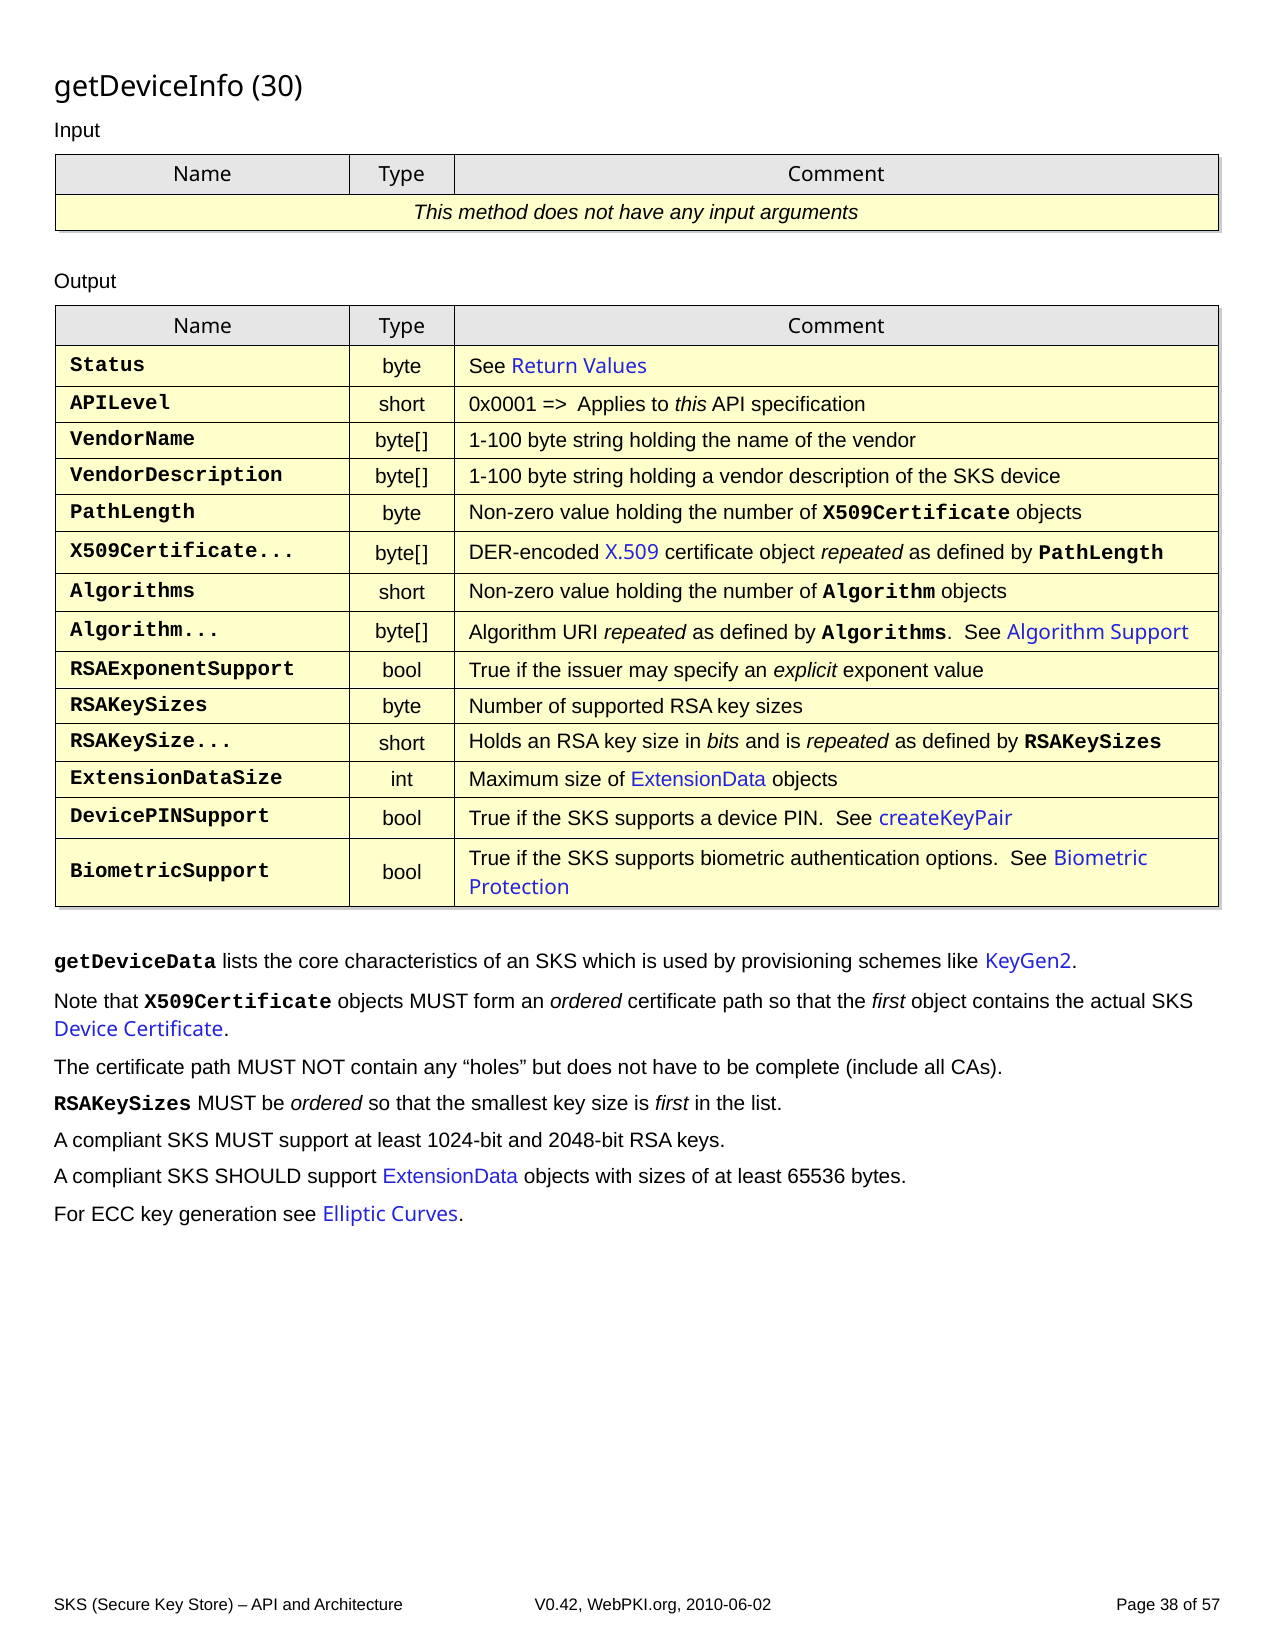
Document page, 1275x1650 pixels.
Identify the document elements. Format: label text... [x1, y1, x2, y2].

table_cell X509Certificate... [56, 532, 349, 573]
table_cell VendorDescription [56, 459, 349, 494]
table_cell int [350, 762, 454, 797]
table_cell byte [350, 495, 454, 531]
text For ECC key generation see Elliptic Curves. [54, 1199, 1221, 1228]
text A compliant SKS MUST support at least 1024-bit and 2048-bit RSA keys. [54, 1128, 1221, 1152]
table_cell bool [350, 652, 454, 687]
table_cell DevicePINSupport [56, 798, 349, 837]
table_cell 1-100 byte string holding the name of the vendor [455, 423, 1218, 458]
table_header Type [350, 306, 454, 345]
table_cell BiometricSupport [56, 839, 349, 906]
table_cell Status [56, 346, 349, 386]
table_cell Number of supported RSA key sizes [455, 689, 1218, 723]
table_cell byte [350, 689, 454, 723]
table_cell Algorithm... [56, 612, 349, 651]
table_header Name [56, 155, 349, 194]
text The certificate path MUST NOT contain any “holes” but does not have to be complete (include all CAs). [54, 1055, 1221, 1079]
table_header Comment [455, 155, 1218, 194]
table_cell 0x0001 => Applies to this API specification [455, 387, 1218, 422]
table_cell RSAKeySize... [56, 724, 349, 761]
table_cell RSAKeySizes [56, 689, 349, 723]
table_cell byte [350, 346, 454, 386]
subtitle getDeviceInfo (30) [54, 66, 1221, 105]
table_cell VendorName [56, 423, 349, 458]
text Output [54, 269, 1221, 293]
text Note that X509Certificate objects MUST form an ordered certificate path so that the first object contains the actual SKS Device Certificate. [54, 986, 1221, 1043]
text RSAKeySizes MUST be ordered so that the smallest key size is first in the list. [54, 1091, 1221, 1116]
table_cell True if the SKS supports a device PIN. See createKeyPair [455, 798, 1218, 837]
text Input [54, 118, 1221, 142]
table_cell Maximum size of ExtensionData objects [455, 762, 1218, 797]
table_cell PathLength [56, 495, 349, 531]
table_cell This method does not have any input arguments [56, 195, 1218, 230]
table_cell 1-100 byte string holding a vendor description of the SKS device [455, 459, 1218, 494]
table_cell bool [350, 798, 454, 837]
table_header Name [56, 306, 349, 345]
table_cell True if the SKS supports biometric authentication options. See Biometric Protection [455, 839, 1218, 906]
table_cell byte⁮[ ] [350, 532, 454, 573]
text getDeviceData lists the core characteristics of an SKS which is used by provisioning schemes like KeyGen2. [54, 946, 1221, 974]
table_cell byte⁮[ ] [350, 459, 454, 494]
table_cell Algorithms [56, 574, 349, 611]
table_cell byte⁮[ ] [350, 612, 454, 651]
table_cell Non-zero value holding the number of Algorithm objects [455, 574, 1218, 611]
table_cell byte⁮[ ] [350, 423, 454, 458]
table_cell ExtensionDataSize [56, 762, 349, 797]
table_cell short [350, 724, 454, 761]
table_cell APILevel [56, 387, 349, 422]
table_cell bool [350, 839, 454, 906]
table_cell short [350, 574, 454, 611]
table_cell True if the issuer may specify an explicit exponent value [455, 652, 1218, 687]
text A compliant SKS SHOULD support ExtensionData objects with sizes of at least 65536 bytes. [54, 1164, 1221, 1188]
table_cell Algorithm URI repeated as defined by Algorithms. See Algorithm Support [455, 612, 1218, 651]
table_cell short [350, 387, 454, 422]
table_cell Holds an RSA key size in bits and is repeated as defined by RSAKeySizes [455, 724, 1218, 761]
table_header Type [350, 155, 454, 194]
table_cell DER-encoded X.509 certificate object repeated as defined by PathLength [455, 532, 1218, 573]
table_header Comment [455, 306, 1218, 345]
table_cell RSAExponentSupport [56, 652, 349, 687]
table_cell Non-zero value holding the number of X509Certificate objects [455, 495, 1218, 531]
table_cell See Return Values [455, 346, 1218, 386]
